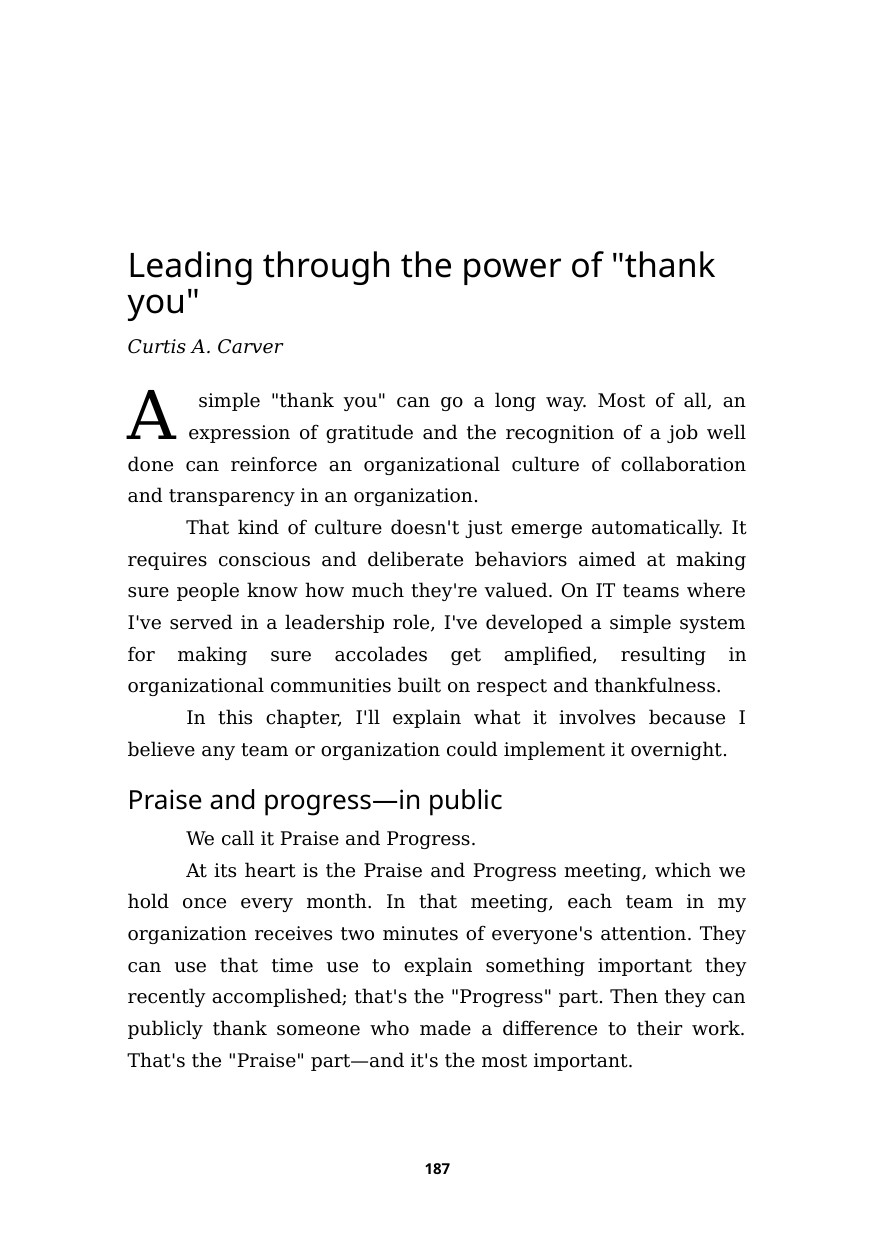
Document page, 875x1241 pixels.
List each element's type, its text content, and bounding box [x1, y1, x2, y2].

subtitle Praise and progress—in public [127, 785, 747, 815]
text In this chapter, I'll explain what it involves because I believe any team or organization could implement it overnight. [127, 707, 747, 761]
text Curtis A. Carver [127, 336, 747, 358]
text At its heart is the Praise and Progress meeting, which we hold once every month. In that meeting, each team in my organization receives two minutes of everyone's attention. They can use that time use to explain something important they recently accomplished; that's the "Progress" part. Then they can publicly thank someone who made a difference to their work. That's the "Praise" part—and it's the most important. [127, 859, 747, 1071]
subtitle Leading through the power of "thank you" [127, 246, 747, 324]
text That kind of culture doesn't just emerge automatically. It requires conscious and deliberate behaviors aimed at making sure people know how much they're valued. On IT teams where I've served in a leadership role, I've developed a simple system for making sure accolades get amplified, resulting in organizational communities built on respect and thankfulness. [127, 517, 747, 697]
text We call it Praise and Progress. [127, 828, 747, 850]
text A simple "thank you" can go a long way. Most of all, an expression of gratitude and the recognition of a job well done can reinforce an organizational culture of collaboration and transparency in an organization. [127, 391, 747, 507]
